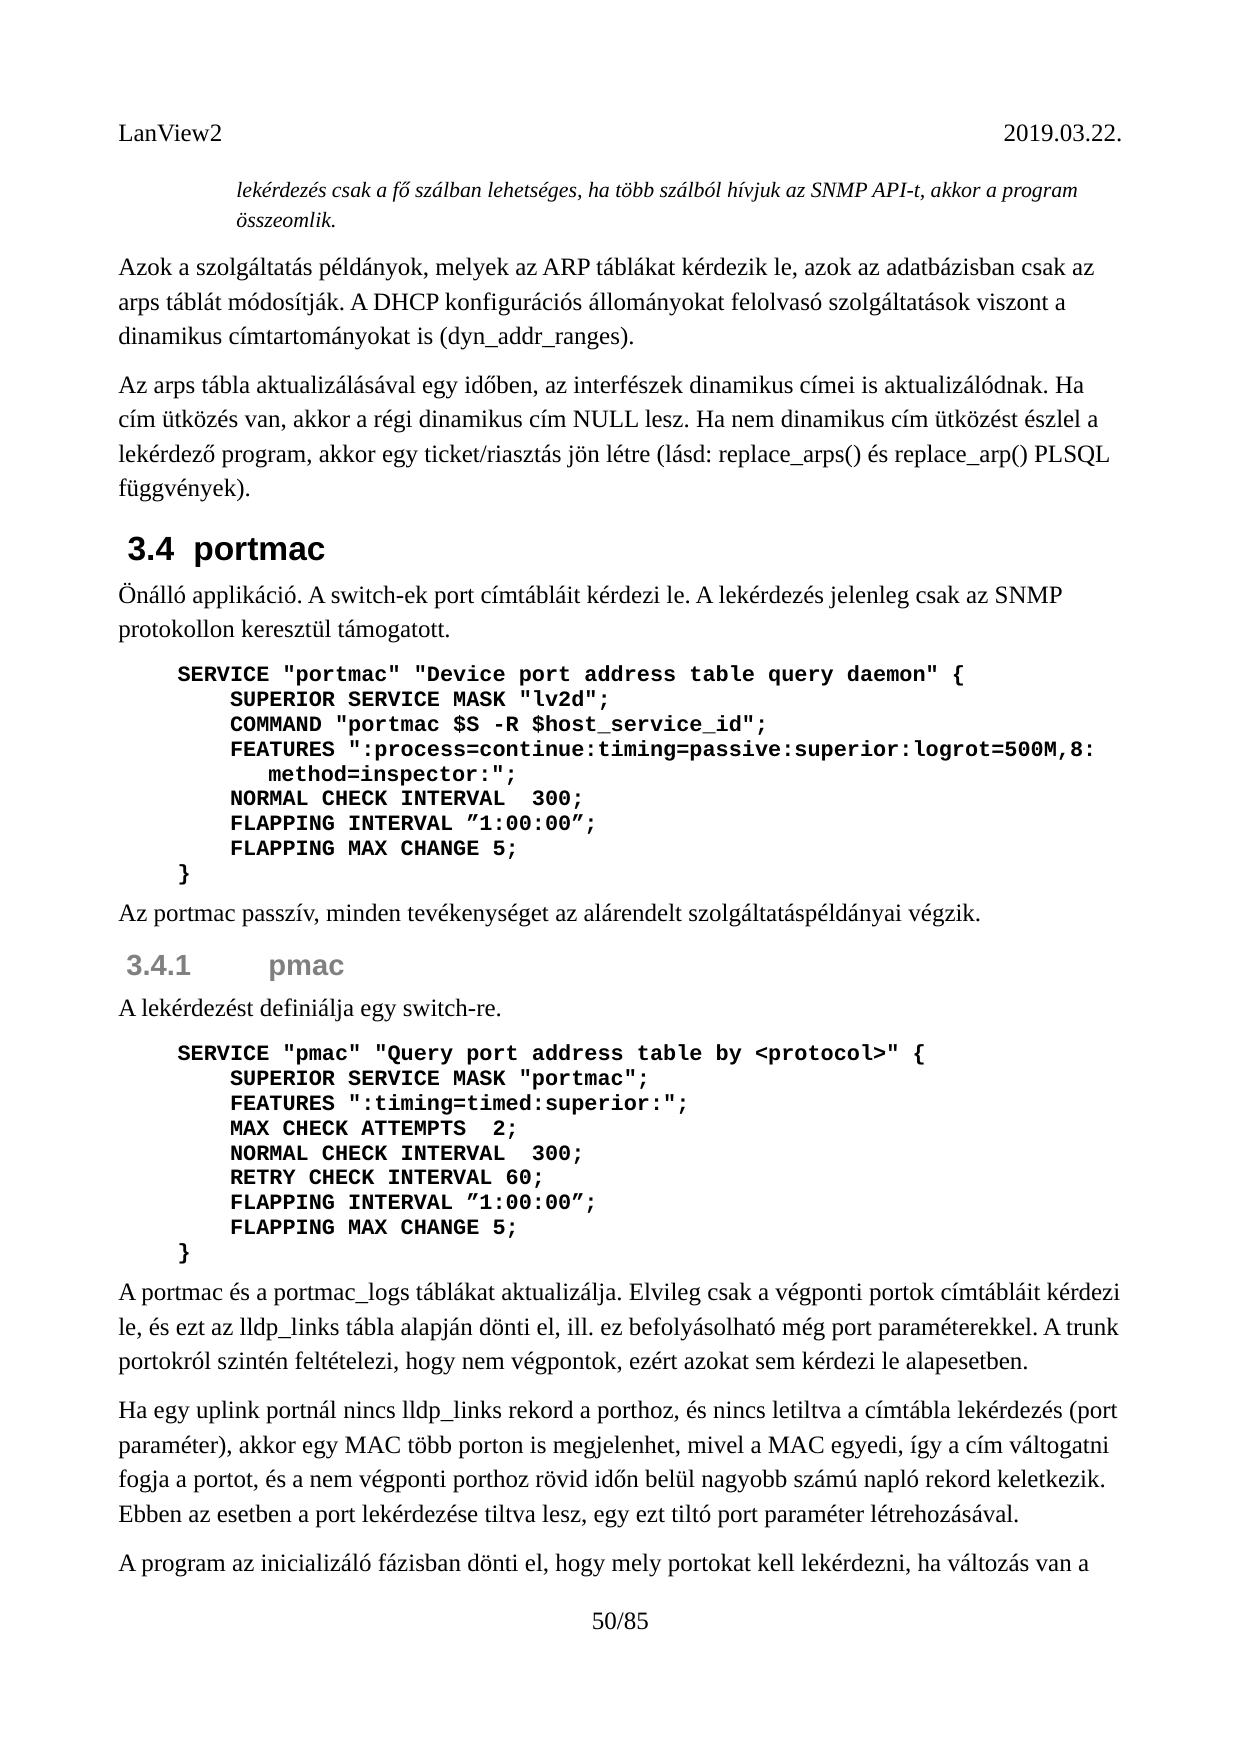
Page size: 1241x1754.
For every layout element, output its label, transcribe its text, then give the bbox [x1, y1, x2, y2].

text Önálló applikáció. A switch-ek port címtábláit kérdezi le. A lekérdezés jelenleg csak az SNMP protokollon keresztül támogatott. [118, 580, 1122, 643]
text lekérdezés csak a fő szálban lehetséges, ha több szálból hívjuk az SNMP API-t, akkor a program összeomlik. [118, 177, 1122, 232]
text Az arps tábla aktualizálásával egy időben, az interfészek dinamikus címei is aktualizálódnak. Ha cím ütközés van, akkor a régi dinamikus cím NULL lesz. Ha nem dinamikus cím ütközést észlel a lekérdező program, akkor egy ticket/riasztás jön létre (lásd: replace_arps() és replace_arp() PLSQL függvények). [118, 370, 1122, 502]
subtitle portmac [118, 529, 1122, 567]
text Az portmac passzív, minden tevékenységet az alárendelt szolgáltatáspéldányai végzik. [118, 898, 1122, 927]
text SERVICE "pmac" "Query port address table by <protocol>" { SUPERIOR SERVICE MASK "portmac"; FEATURES ":timing=timed:superior:"; MAX CHECK ATTEMPTS 2; NORMAL CHECK INTERVAL 300; RETRY CHECK INTERVAL 60; FLAPPING INTERVAL ”1:00:00”; FLAPPING MAX CHANGE 5; } [177, 1043, 1122, 1266]
text Azok a szolgáltatás példányok, melyek az ARP táblákat kérdezik le, azok az adatbázisban csak az arps táblát módosítják. A DHCP konfigurációs állományokat felolvasó szolgáltatások viszont a dinamikus címtartományokat is (dyn_addr_ranges). [118, 252, 1122, 350]
text Ha egy uplink portnál nincs lldp_links rekord a porthoz, és nincs letiltva a címtábla lekérdezés (port paraméter), akkor egy MAC több porton is megjelenhet, mivel a MAC egyedi, így a cím váltogatni fogja a portot, és a nem végponti porthoz rövid időn belül nagyobb számú napló rekord keletkezik. Ebben az esetben a port lekérdezése tiltva lesz, egy ezt tiltó port paraméter létrehozásával. [118, 1396, 1122, 1528]
text A program az inicializáló fázisban dönti el, hogy mely portokat kell lekérdezni, ha változás van a [118, 1548, 1122, 1577]
text SERVICE "portmac" "Device port address table query daemon" { SUPERIOR SERVICE MASK "lv2d"; COMMAND "portmac $S -R $host_service_id"; FEATURES ":process=continue:timing=passive:superior:logrot=500M,8: method=inspector:"; NORMAL CHECK INTERVAL 300; FLAPPING INTERVAL ”1:00:00”; FLAPPING MAX CHANGE 5; } [177, 663, 1122, 887]
text A portmac és a portmac_logs táblákat aktualizálja. Elvileg csak a végponti portok címtábláit kérdezi le, és ezt az lldp_links tábla alapján dönti el, ill. ez befolyásolható még port paraméterekkel. A trunk portokról szintén feltételezi, hogy nem végpontok, ezért azokat sem kérdezi le alapesetben. [118, 1277, 1122, 1375]
text A lekérdezést definiálja egy switch-re. [118, 993, 1122, 1022]
subtitle pmac [118, 947, 1122, 981]
